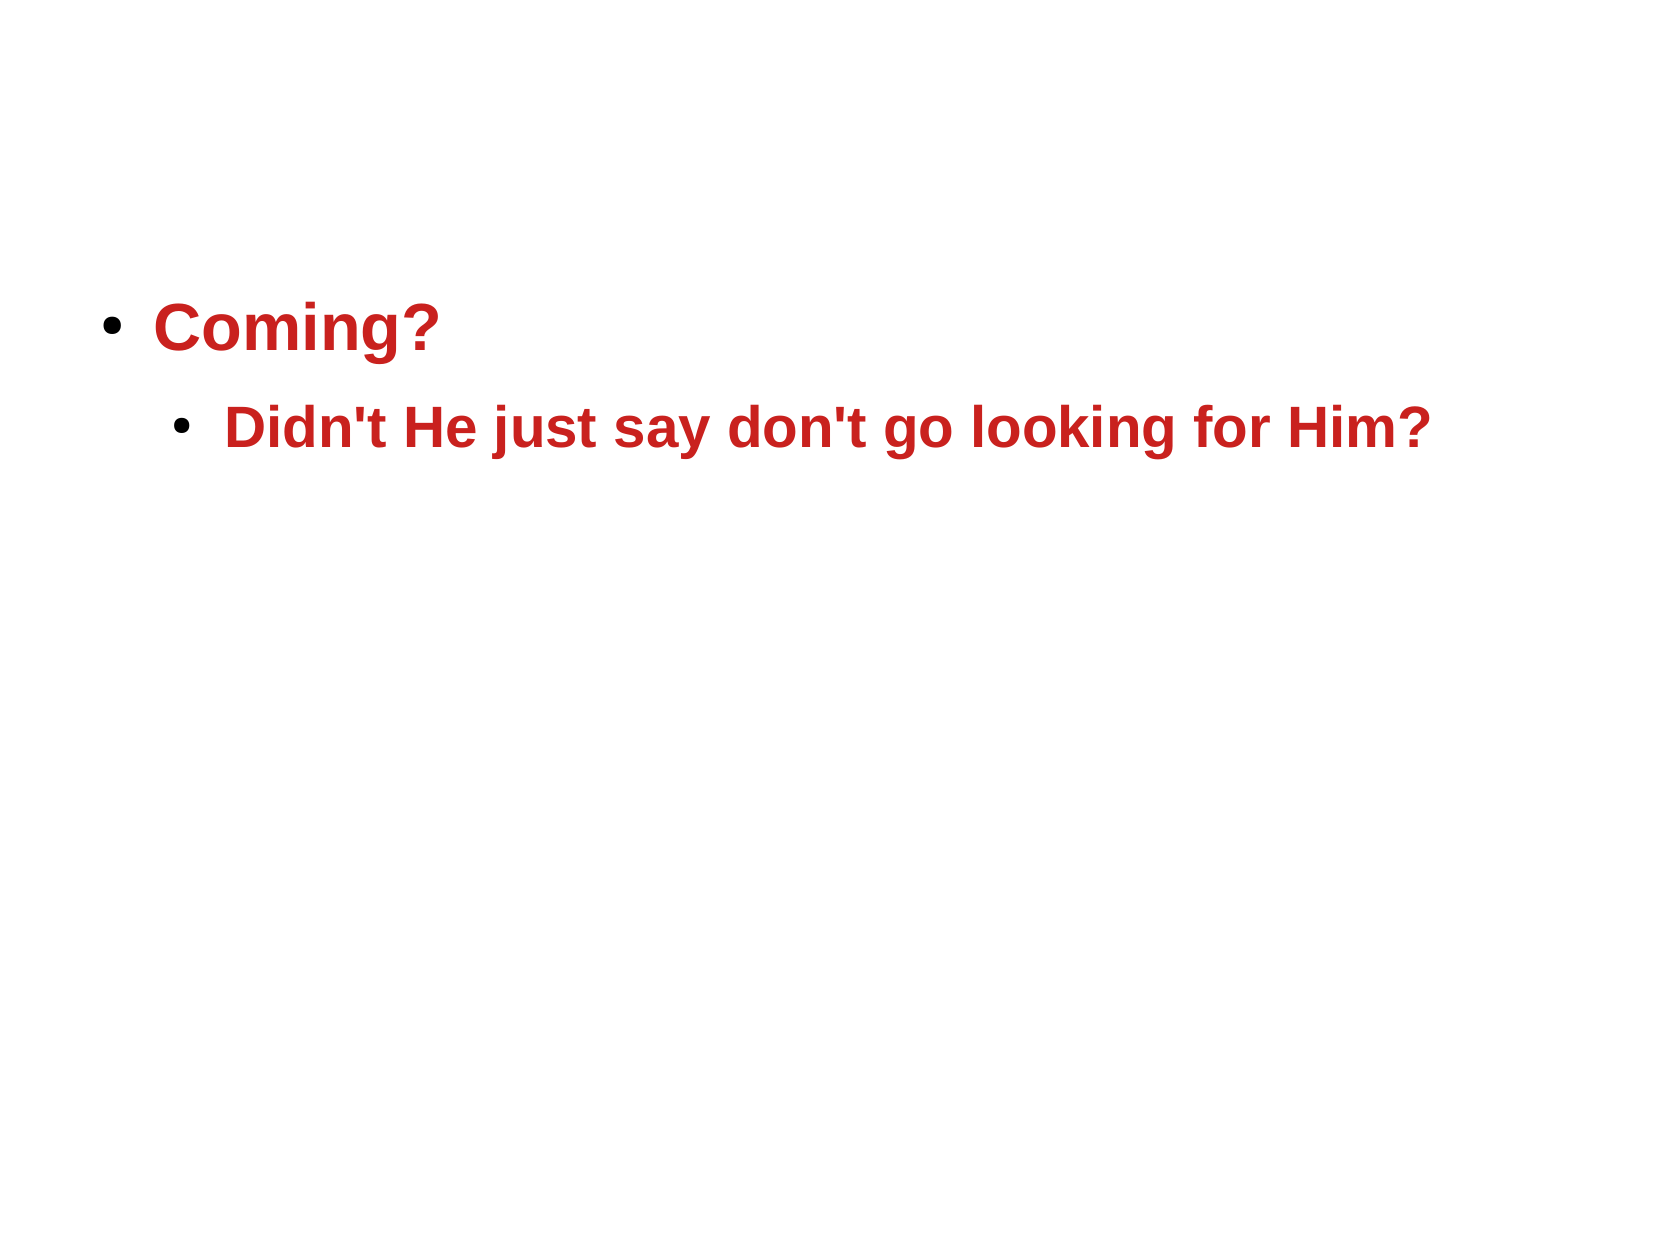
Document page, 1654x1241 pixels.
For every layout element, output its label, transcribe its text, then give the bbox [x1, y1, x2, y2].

list Coming? Didn't He just say don't go looking for Him? [82, 290, 1571, 1010]
